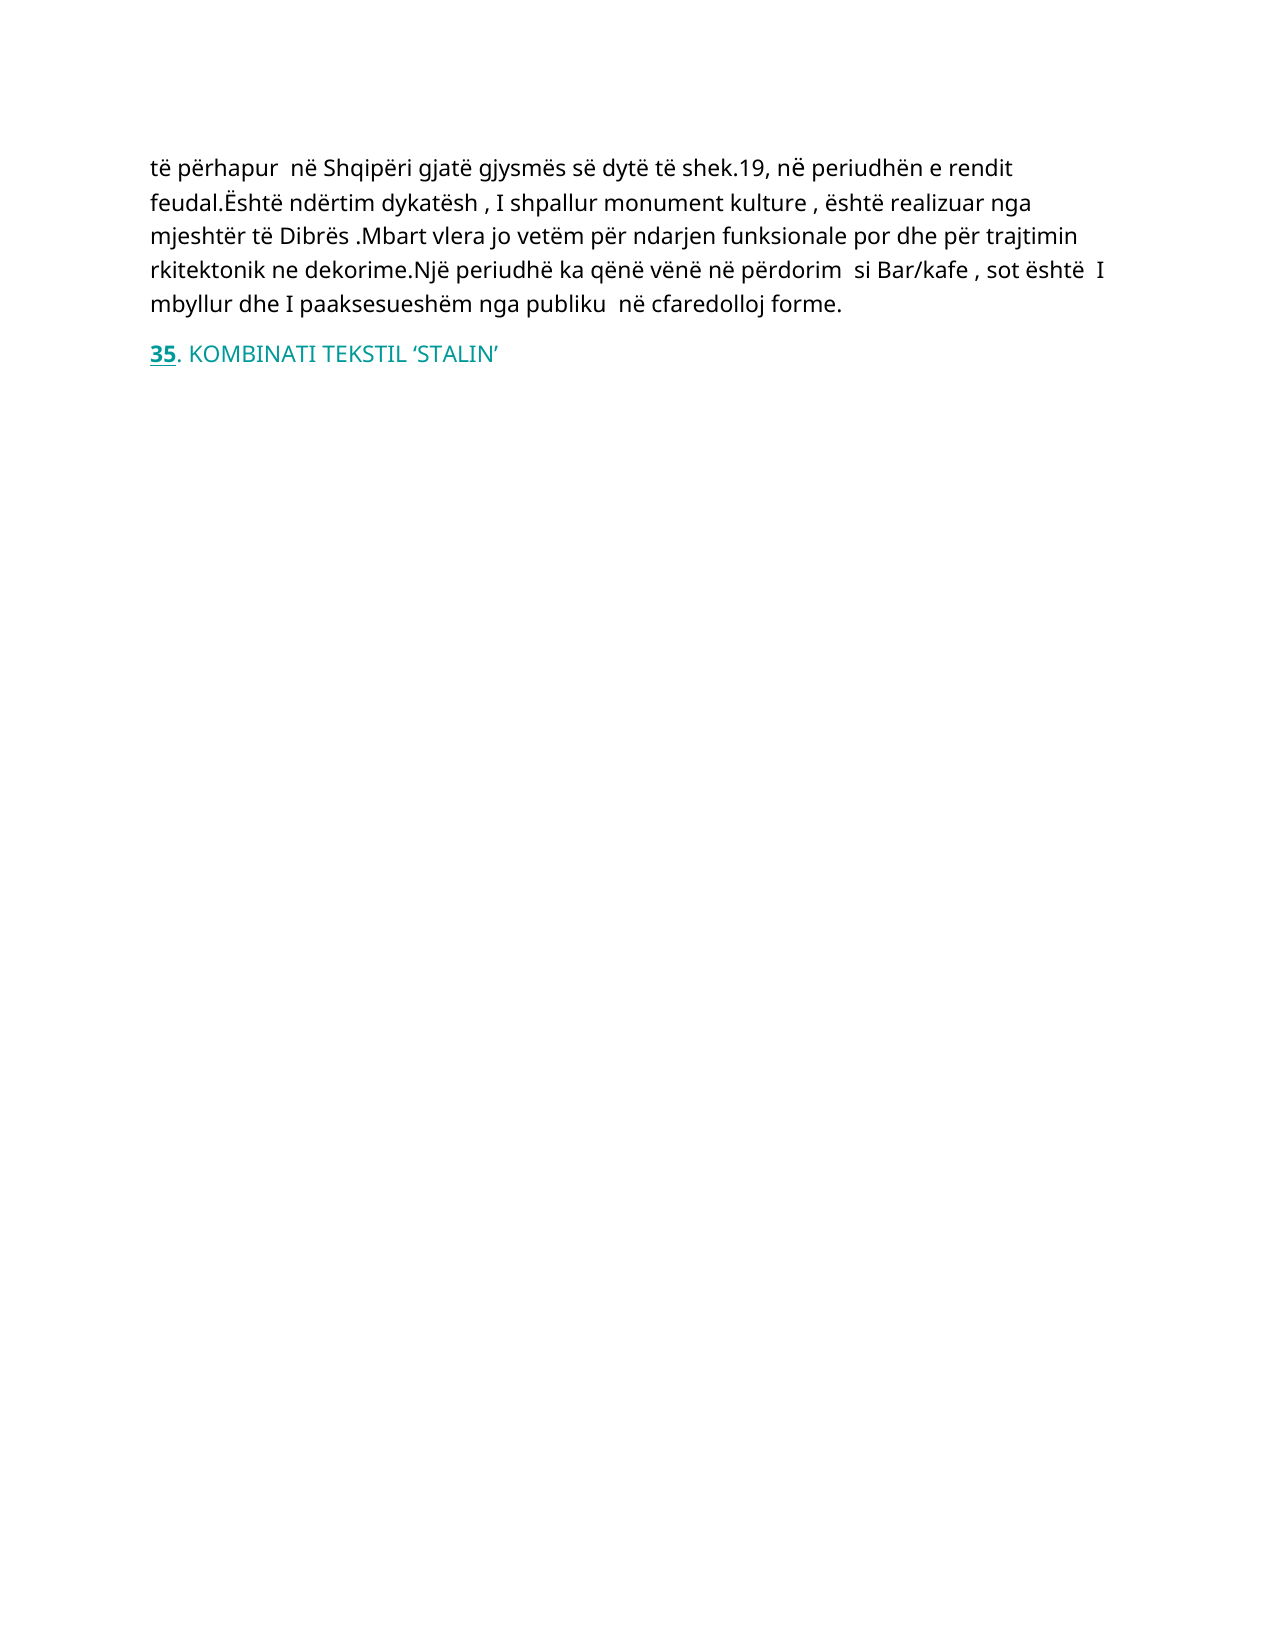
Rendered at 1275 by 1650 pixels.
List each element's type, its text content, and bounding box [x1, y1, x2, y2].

text të përhapur në Shqipëri gjatë gjysmës së dytë të shek.19, në periudhën e rendit feudal.Është ndërtim dykatësh , I shpallur monument kulture , është realizuar nga mjeshtër të Dibrës .Mbart vlera jo vetëm për ndarjen funksionale por dhe për trajtimin rkitektonik ne dekorime.Një periudhë ka qënë vënë në përdorim si Bar/kafe , sot është I mbyllur dhe I paaksesueshëm nga publiku në cfaredolloj forme. [150, 150, 1125, 319]
text 35. KOMBINATI TEKSTIL ‘STALIN’ [150, 338, 1125, 369]
